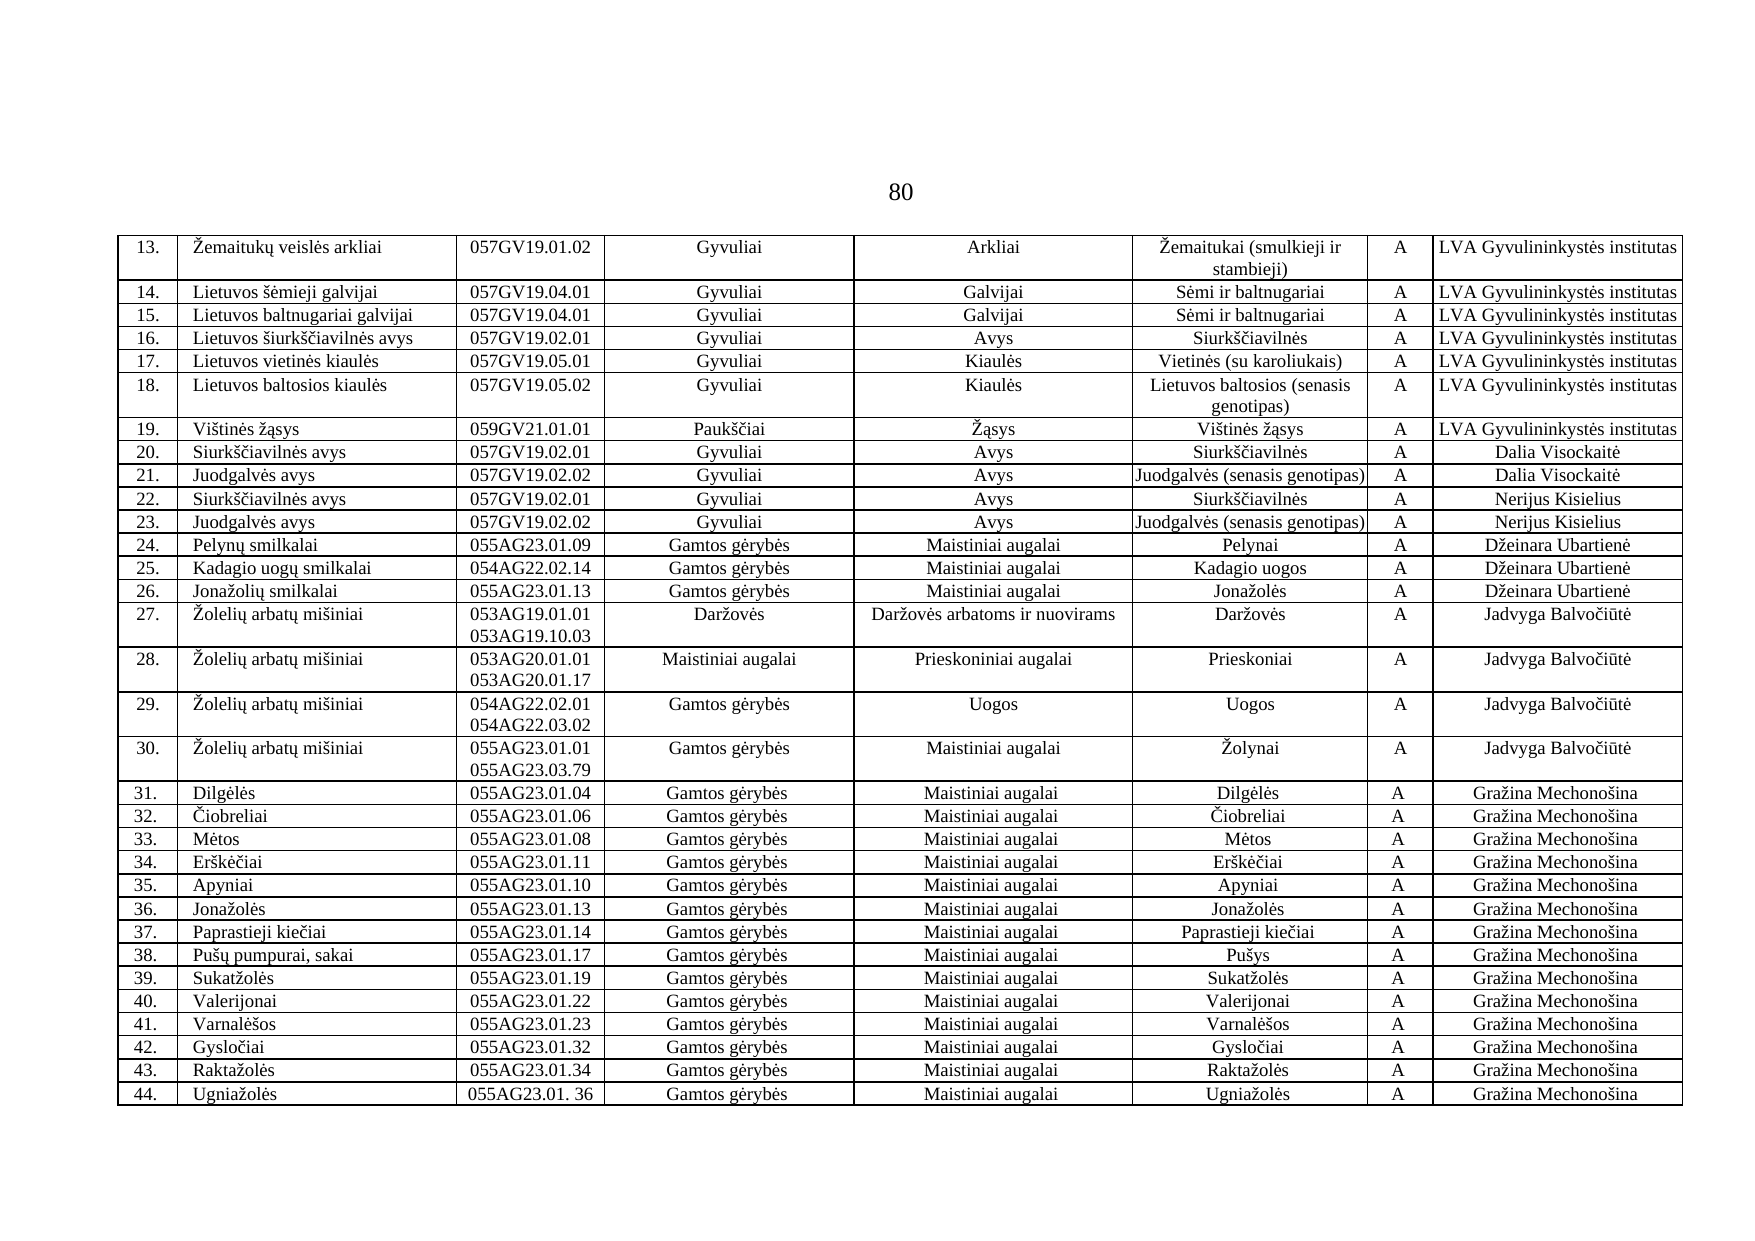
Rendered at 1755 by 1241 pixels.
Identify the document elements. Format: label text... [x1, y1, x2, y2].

table_cell Valerijonai [1133, 990, 1367, 1012]
table_cell A [1368, 693, 1432, 736]
table_cell A [1368, 851, 1432, 873]
table_cell Gyvuliai [605, 350, 853, 372]
table_cell A [1368, 967, 1432, 988]
table_cell A [1368, 441, 1432, 463]
table_cell Sėmi ir baltnugariai [1133, 281, 1367, 302]
table_cell Gamtos gėrybės [605, 782, 853, 803]
table_cell Maistiniai augalai [855, 580, 1132, 602]
table_cell Juodgalvės (senasis genotipas) [1133, 511, 1367, 532]
table_cell Maistiniai augalai [855, 898, 1132, 919]
table_cell Avys [855, 465, 1132, 486]
table_cell A [1368, 580, 1432, 602]
table_cell Gamtos gėrybės [605, 737, 853, 780]
table_cell Žolelių arbatų mišiniai [178, 648, 456, 691]
table_cell 055AG23.01. 36 [457, 1083, 604, 1104]
table_cell LVA Gyvulininkystės institutas [1434, 304, 1682, 326]
table_cell Dalia Visockaitė [1434, 465, 1682, 486]
table_cell 20. [119, 441, 177, 463]
table_cell Lietuvos šiurkščiavilnės avys [178, 327, 456, 349]
table_cell 057GV19.02.01 [457, 488, 604, 509]
table_cell Maistiniai augalai [855, 1013, 1132, 1035]
table_cell Gamtos gėrybės [605, 693, 853, 736]
table_cell Kadagio uogos [1133, 557, 1367, 578]
table_cell LVA Gyvulininkystės institutas [1434, 236, 1682, 279]
table_cell Gražina Mechonošina [1434, 851, 1682, 873]
table_cell Maistiniai augalai [605, 648, 853, 691]
table_cell Lietuvos baltnugariai galvijai [178, 304, 456, 326]
table_cell Gamtos gėrybės [605, 1060, 853, 1081]
table_cell Valerijonai [178, 990, 456, 1012]
table_cell 28. [119, 648, 177, 691]
table_cell Prieskoniai [1133, 648, 1367, 691]
table_cell Maistiniai augalai [855, 1060, 1132, 1081]
table_cell Juodgalvės avys [178, 465, 456, 486]
table_cell Daržovės [1133, 603, 1367, 646]
table_cell Maistiniai augalai [855, 921, 1132, 942]
table_cell Apyniai [1133, 875, 1367, 896]
table_cell 21. [119, 465, 177, 486]
table_cell Gražina Mechonošina [1434, 898, 1682, 919]
table_cell Čiobreliai [178, 805, 456, 827]
table_cell 054AG22.02.14 [457, 557, 604, 578]
table_cell Prieskoniniai augalai [855, 648, 1132, 691]
table_cell Jadvyga Balvočiūtė [1434, 648, 1682, 691]
table_cell 053AG19.01.01 053AG19.10.03 [457, 603, 604, 646]
table_cell 38. [119, 944, 177, 965]
table_cell Lietuvos šėmieji galvijai [178, 281, 456, 302]
table_cell 27. [119, 603, 177, 646]
table_cell Vietinės (su karoliukais) [1133, 350, 1367, 372]
table_cell Maistiniai augalai [855, 875, 1132, 896]
table_cell Galvijai [855, 281, 1132, 302]
table_cell A [1368, 236, 1432, 279]
table_cell Žolelių arbatų mišiniai [178, 737, 456, 780]
table_cell Maistiniai augalai [855, 1083, 1132, 1104]
table_cell Sėmi ir baltnugariai [1133, 304, 1367, 326]
table_cell Gyvuliai [605, 465, 853, 486]
table_cell A [1368, 488, 1432, 509]
table_cell A [1368, 921, 1432, 942]
table_cell Gražina Mechonošina [1434, 875, 1682, 896]
table_cell Arkliai [855, 236, 1132, 279]
table_cell LVA Gyvulininkystės institutas [1434, 418, 1682, 440]
table_cell Gamtos gėrybės [605, 1013, 853, 1035]
table_cell Mėtos [1133, 828, 1367, 850]
table_cell Žolelių arbatų mišiniai [178, 603, 456, 646]
table_cell Maistiniai augalai [855, 944, 1132, 965]
table_cell 055AG23.01.10 [457, 875, 604, 896]
table_cell Pelynai [1133, 534, 1367, 555]
table_cell Gražina Mechonošina [1434, 1083, 1682, 1104]
table_cell Paprastieji kiečiai [1133, 921, 1367, 942]
table_cell 26. [119, 580, 177, 602]
table_cell Pelynų smilkalai [178, 534, 456, 555]
table_cell A [1368, 465, 1432, 486]
table_cell Gamtos gėrybės [605, 805, 853, 827]
table_cell Sukatžolės [1133, 967, 1367, 988]
table_cell 43. [119, 1060, 177, 1081]
table_cell 055AG23.01.11 [457, 851, 604, 873]
table_cell 22. [119, 488, 177, 509]
table_cell 057GV19.05.02 [457, 373, 604, 417]
table_cell Gamtos gėrybės [605, 580, 853, 602]
table_cell Nerijus Kisielius [1434, 511, 1682, 532]
table_cell Gražina Mechonošina [1434, 967, 1682, 988]
table_cell Lietuvos vietinės kiaulės [178, 350, 456, 372]
table_cell 14. [119, 281, 177, 302]
table_cell Jonažolių smilkalai [178, 580, 456, 602]
table_cell 16. [119, 327, 177, 349]
table_cell Maistiniai augalai [855, 828, 1132, 850]
table_cell Žąsys [855, 418, 1132, 440]
table_cell A [1368, 281, 1432, 302]
table_cell Lietuvos baltosios kiaulės [178, 373, 456, 417]
table_cell 19. [119, 418, 177, 440]
table_cell Avys [855, 327, 1132, 349]
table_cell Žolynai [1133, 737, 1367, 780]
table_cell Ugniažolės [178, 1083, 456, 1104]
table_cell Siurkščiavilnės avys [178, 488, 456, 509]
table_cell Gyvuliai [605, 373, 853, 417]
table_cell Maistiniai augalai [855, 990, 1132, 1012]
table_cell 15. [119, 304, 177, 326]
table_cell 24. [119, 534, 177, 555]
table_cell Avys [855, 511, 1132, 532]
table_cell A [1368, 1083, 1432, 1104]
table_cell Gražina Mechonošina [1434, 805, 1682, 827]
table_cell A [1368, 944, 1432, 965]
table_cell Paukščiai [605, 418, 853, 440]
table_cell A [1368, 373, 1432, 417]
table_cell Erškėčiai [1133, 851, 1367, 873]
table_cell 057GV19.02.01 [457, 441, 604, 463]
table_cell 32. [119, 805, 177, 827]
table_cell Maistiniai augalai [855, 782, 1132, 803]
table_cell Gamtos gėrybės [605, 1036, 853, 1058]
table_cell 057GV19.02.01 [457, 327, 604, 349]
table_cell Gyvuliai [605, 441, 853, 463]
table_cell Gamtos gėrybės [605, 851, 853, 873]
table_cell Gyvuliai [605, 304, 853, 326]
table_cell 057GV19.05.01 [457, 350, 604, 372]
table_cell Maistiniai augalai [855, 967, 1132, 988]
table_cell Gyvuliai [605, 511, 853, 532]
table_cell Maistiniai augalai [855, 737, 1132, 780]
table_cell Daržovės arbatoms ir nuovirams [855, 603, 1132, 646]
table_cell Džeinara Ubartienė [1434, 534, 1682, 555]
table_cell Uogos [855, 693, 1132, 736]
table_cell A [1368, 327, 1432, 349]
table_cell Maistiniai augalai [855, 534, 1132, 555]
table_cell 44. [119, 1083, 177, 1104]
table_cell 054AG22.02.01 054AG22.03.02 [457, 693, 604, 736]
table_cell Kadagio uogų smilkalai [178, 557, 456, 578]
table_cell 055AG23.01.23 [457, 1013, 604, 1035]
table_cell Gyvuliai [605, 488, 853, 509]
table_cell Gražina Mechonošina [1434, 782, 1682, 803]
table_cell LVA Gyvulininkystės institutas [1434, 327, 1682, 349]
table_cell Juodgalvės (senasis genotipas) [1133, 465, 1367, 486]
table_cell Raktažolės [178, 1060, 456, 1081]
table_cell Paprastieji kiečiai [178, 921, 456, 942]
table_cell 37. [119, 921, 177, 942]
table_cell 40. [119, 990, 177, 1012]
table_cell Siurkščiavilnės [1133, 488, 1367, 509]
table_cell 42. [119, 1036, 177, 1058]
table_cell Gysločiai [1133, 1036, 1367, 1058]
table_cell Uogos [1133, 693, 1367, 736]
table_cell Siurkščiavilnės [1133, 327, 1367, 349]
table_cell Gamtos gėrybės [605, 828, 853, 850]
table_cell Gamtos gėrybės [605, 990, 853, 1012]
table_cell Kiaulės [855, 373, 1132, 417]
table_cell Gražina Mechonošina [1434, 1036, 1682, 1058]
table_cell Gysločiai [178, 1036, 456, 1058]
table_cell Jadvyga Balvočiūtė [1434, 693, 1682, 736]
table_cell A [1368, 1060, 1432, 1081]
table_cell Daržovės [605, 603, 853, 646]
table_cell 36. [119, 898, 177, 919]
table_cell Pušų pumpurai, sakai [178, 944, 456, 965]
table_cell 057GV19.04.01 [457, 281, 604, 302]
table_cell 055AG23.01.32 [457, 1036, 604, 1058]
table_cell 25. [119, 557, 177, 578]
table_cell A [1368, 557, 1432, 578]
table_cell 055AG23.01.13 [457, 580, 604, 602]
table_cell 055AG23.01.22 [457, 990, 604, 1012]
table_cell Ugniažolės [1133, 1083, 1367, 1104]
table_cell A [1368, 782, 1432, 803]
table_cell A [1368, 1013, 1432, 1035]
table_cell 29. [119, 693, 177, 736]
table_cell Žolelių arbatų mišiniai [178, 693, 456, 736]
table_cell Apyniai [178, 875, 456, 896]
table_cell 055AG23.01.06 [457, 805, 604, 827]
table_cell Avys [855, 488, 1132, 509]
table_cell LVA Gyvulininkystės institutas [1434, 373, 1682, 417]
table_cell 055AG23.01.19 [457, 967, 604, 988]
table_cell Gamtos gėrybės [605, 534, 853, 555]
table_cell Gyvuliai [605, 281, 853, 302]
table_cell Gražina Mechonošina [1434, 828, 1682, 850]
table_cell Gyvuliai [605, 236, 853, 279]
table_cell 057GV19.01.02 [457, 236, 604, 279]
table_cell Gamtos gėrybės [605, 557, 853, 578]
table_cell A [1368, 350, 1432, 372]
table_cell 13. [119, 236, 177, 279]
table_cell 055AG23.01.13 [457, 898, 604, 919]
table_cell A [1368, 828, 1432, 850]
table_cell Dilgėlės [178, 782, 456, 803]
table_cell Džeinara Ubartienė [1434, 557, 1682, 578]
table_cell Gamtos gėrybės [605, 875, 853, 896]
table_cell A [1368, 898, 1432, 919]
table_cell 055AG23.01.34 [457, 1060, 604, 1081]
table_cell 41. [119, 1013, 177, 1035]
table_cell 057GV19.04.01 [457, 304, 604, 326]
table_cell A [1368, 511, 1432, 532]
table_cell Avys [855, 441, 1132, 463]
table_cell Pušys [1133, 944, 1367, 965]
table_cell Maistiniai augalai [855, 1036, 1132, 1058]
table_cell Gamtos gėrybės [605, 1083, 853, 1104]
table_cell Gamtos gėrybės [605, 944, 853, 965]
table_cell A [1368, 737, 1432, 780]
table_cell Gražina Mechonošina [1434, 990, 1682, 1012]
table_cell 33. [119, 828, 177, 850]
table_cell A [1368, 990, 1432, 1012]
table_cell Vištinės žąsys [1133, 418, 1367, 440]
table_cell 39. [119, 967, 177, 988]
table_cell Maistiniai augalai [855, 557, 1132, 578]
table_cell Nerijus Kisielius [1434, 488, 1682, 509]
table_cell Dalia Visockaitė [1434, 441, 1682, 463]
table_cell Jonažolės [1133, 898, 1367, 919]
table_cell A [1368, 534, 1432, 555]
table_cell Žemaitukai (smulkieji ir stambieji) [1133, 236, 1367, 279]
table_cell Gražina Mechonošina [1434, 1060, 1682, 1081]
table_cell Gražina Mechonošina [1434, 944, 1682, 965]
table_cell 055AG23.01.04 [457, 782, 604, 803]
table_cell Maistiniai augalai [855, 851, 1132, 873]
table_cell 35. [119, 875, 177, 896]
table_cell 057GV19.02.02 [457, 465, 604, 486]
table_cell Siurkščiavilnės avys [178, 441, 456, 463]
table_cell Kiaulės [855, 350, 1132, 372]
table_cell Varnalėšos [1133, 1013, 1367, 1035]
table_cell 34. [119, 851, 177, 873]
table_cell Lietuvos baltosios (senasis genotipas) [1133, 373, 1367, 417]
table_cell Jadvyga Balvočiūtė [1434, 737, 1682, 780]
table_cell A [1368, 1036, 1432, 1058]
table_cell Vištinės žąsys [178, 418, 456, 440]
table_cell Jonažolės [1133, 580, 1367, 602]
table_cell Jonažolės [178, 898, 456, 919]
table_cell Gamtos gėrybės [605, 967, 853, 988]
table_cell A [1368, 418, 1432, 440]
table_cell 057GV19.02.02 [457, 511, 604, 532]
table_cell Maistiniai augalai [855, 805, 1132, 827]
table_cell 17. [119, 350, 177, 372]
table_cell 055AG23.01.14 [457, 921, 604, 942]
table_cell Džeinara Ubartienė [1434, 580, 1682, 602]
table_cell 059GV21.01.01 [457, 418, 604, 440]
table_cell Jadvyga Balvočiūtė [1434, 603, 1682, 646]
table_cell Gražina Mechonošina [1434, 921, 1682, 942]
table_cell 053AG20.01.01 053AG20.01.17 [457, 648, 604, 691]
table_cell Gyvuliai [605, 327, 853, 349]
table_cell 18. [119, 373, 177, 417]
table_cell Žemaitukų veislės arkliai [178, 236, 456, 279]
table_cell Dilgėlės [1133, 782, 1367, 803]
table_cell A [1368, 805, 1432, 827]
table_cell 055AG23.01.08 [457, 828, 604, 850]
table_cell A [1368, 875, 1432, 896]
table_cell Mėtos [178, 828, 456, 850]
table_cell Raktažolės [1133, 1060, 1367, 1081]
table_cell 055AG23.01.17 [457, 944, 604, 965]
table_cell 055AG23.01.09 [457, 534, 604, 555]
table_cell Gamtos gėrybės [605, 921, 853, 942]
table_cell Siurkščiavilnės [1133, 441, 1367, 463]
table_cell A [1368, 304, 1432, 326]
table_cell A [1368, 603, 1432, 646]
table_cell Varnalėšos [178, 1013, 456, 1035]
table_cell 055AG23.01.01 055AG23.03.79 [457, 737, 604, 780]
table_cell Juodgalvės avys [178, 511, 456, 532]
table_cell Galvijai [855, 304, 1132, 326]
table_cell LVA Gyvulininkystės institutas [1434, 350, 1682, 372]
table_cell 23. [119, 511, 177, 532]
table_cell Gražina Mechonošina [1434, 1013, 1682, 1035]
table_cell Čiobreliai [1133, 805, 1367, 827]
table_cell Gamtos gėrybės [605, 898, 853, 919]
table_cell 30. [119, 737, 177, 780]
table_cell LVA Gyvulininkystės institutas [1434, 281, 1682, 302]
table_cell 31. [119, 782, 177, 803]
table_cell A [1368, 648, 1432, 691]
table_cell Sukatžolės [178, 967, 456, 988]
table_cell Erškėčiai [178, 851, 456, 873]
